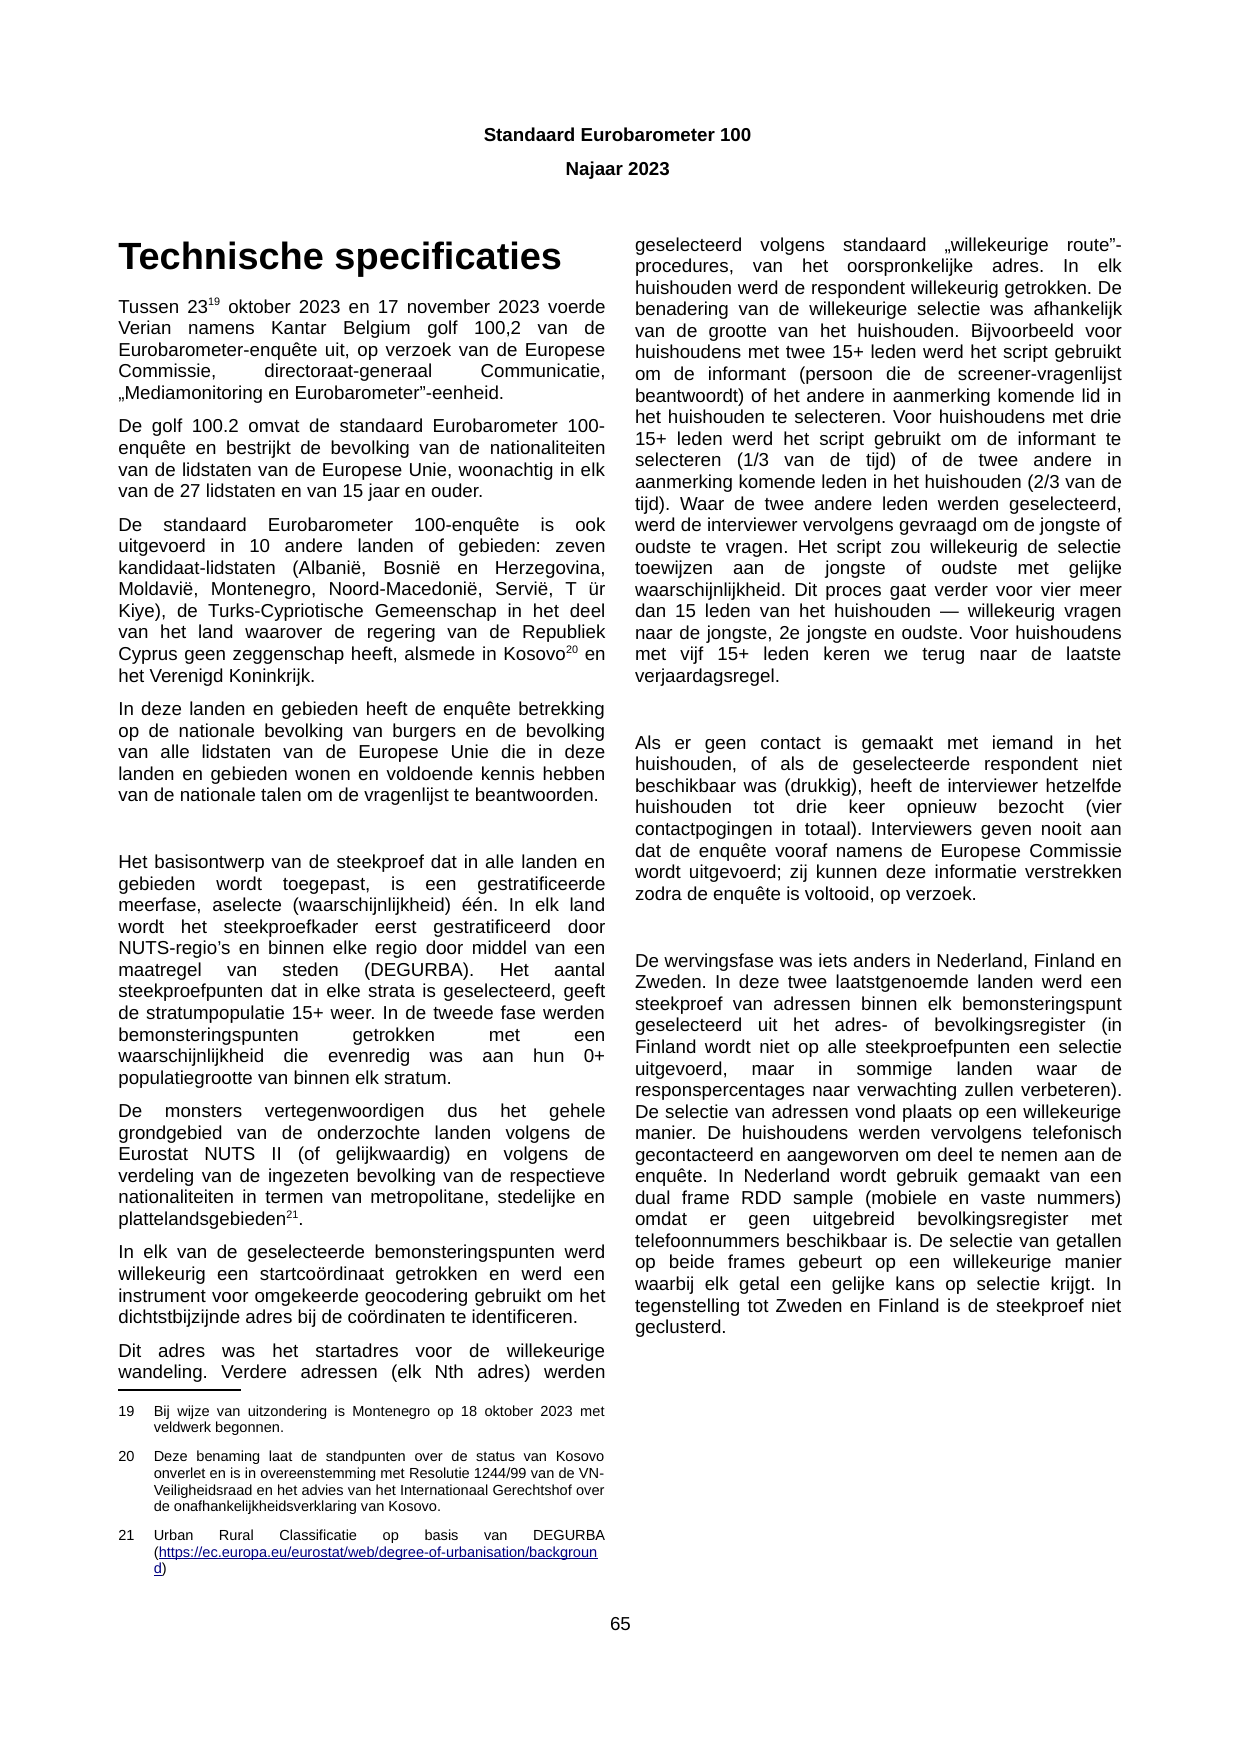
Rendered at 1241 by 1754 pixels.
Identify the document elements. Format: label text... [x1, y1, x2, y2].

text Tussen 23 oktober 2023 en 17 november 2023 voerde Verian namens Kantar Belgium golf 100,2 van de Eurobarometer-enquête uit, op verzoek van de Europese Commissie, directoraat-generaal Communicatie, „Mediamonitoring en Eurobarometer”-eenheid. [118, 296, 605, 403]
text De monsters vertegenwoordigen dus het gehele grondgebied van de onderzochte landen volgens de Eurostat NUTS II (of gelijkwaardig) en volgens de verdeling van de ingezeten bevolking van de respectieve nationaliteiten in termen van metropolitane, stedelijke en plattelandsgebieden. [118, 1100, 605, 1229]
text Het basisontwerp van de steekproef dat in alle landen en gebieden wordt toegepast, is een gestratificeerde meerfase, aselecte (waarschijnlijkheid) één. In elk land wordt het steekproefkader eerst gestratificeerd door NUTS-regio’s en binnen elke regio door middel van een maatregel van steden (DEGURBA). Het aantal steekproefpunten dat in elke strata is geselecteerd, geeft de stratumpopulatie 15+ weer. In de tweede fase werden bemonsteringspunten getrokken met een waarschijnlijkheid die evenredig was aan hun 0+ populatiegrootte van binnen elk stratum. [118, 851, 605, 1088]
text In elk van de geselecteerde bemonsteringspunten werd willekeurig een startcoördinaat getrokken en werd een instrument voor omgekeerde geocodering gebruikt om het dichtstbijzijnde adres bij de coördinaten te identificeren. [118, 1241, 605, 1327]
text In deze landen en gebieden heeft de enquête betrekking op de nationale bevolking van burgers en de bevolking van alle lidstaten van de Europese Unie die in deze landen en gebieden wonen en voldoende kennis hebben van de nationale talen om de vragenlijst te beantwoorden. [118, 698, 605, 806]
text De standaard Eurobarometer 100-enquête is ook uitgevoerd in 10 andere landen of gebieden: zeven kandidaat-lidstaten (Albanië, Bosnië en Herzegovina, Moldavië, Montenegro, Noord-Macedonië, Servië, T ür Kiye), de Turks-Cypriotische Gemeenschap in het deel van het land waarover de regering van de Republiek Cyprus geen zeggenschap heeft, alsmede in Kosovo en het Verenigd Koninkrijk. [118, 513, 605, 686]
text Urban Rural Classificatie op basis van DEGURBA (https://ec.europa.eu/eurostat/web/degree-of-urbanisation/background) [118, 1527, 605, 1577]
text Als er geen contact is gemaakt met iemand in het huishouden, of als de geselecteerde respondent niet beschikbaar was (drukkig), heeft de interviewer hetzelfde huishouden tot drie keer opnieuw bezocht (vier contactpogingen in totaal). Interviewers geven nooit aan dat de enquête vooraf namens de Europese Commissie wordt uitgevoerd; zij kunnen deze informatie verstrekken zodra de enquête is voltooid, op verzoek. [635, 732, 1122, 904]
subtitle Technische specificaties [118, 233, 605, 277]
text geselecteerd volgens standaard „willekeurige route”-procedures, van het oorspronkelijke adres. In elk huishouden werd de respondent willekeurig getrokken. De benadering van de willekeurige selectie was afhankelijk van de grootte van het huishouden. Bijvoorbeeld voor huishoudens met twee 15+ leden werd het script gebruikt om de informant (persoon die de screener-vragenlijst beantwoordt) of het andere in aanmerking komende lid in het huishouden te selecteren. Voor huishoudens met drie 15+ leden werd het script gebruikt om de informant te selecteren (1/3 van de tijd) of de twee andere in aanmerking komende leden in het huishouden (2/3 van de tijd). Waar de twee andere leden werden geselecteerd, werd de interviewer vervolgens gevraagd om de jongste of oudste te vragen. Het script zou willekeurig de selectie toewijzen aan de jongste of oudste met gelijke waarschijnlijkheid. Dit proces gaat verder voor vier meer dan 15 leden van het huishouden — willekeurig vragen naar de jongste, 2e jongste en oudste. Voor huishoudens met vijf 15+ leden keren we terug naar de laatste verjaardagsregel. [635, 233, 1122, 686]
text De wervingsfase was iets anders in Nederland, Finland en Zweden. In deze twee laatstgenoemde landen werd een steekproef van adressen binnen elk bemonsteringspunt geselecteerd uit het adres- of bevolkingsregister (in Finland wordt niet op alle steekproefpunten een selectie uitgevoerd, maar in sommige landen waar de responspercentages naar verwachting zullen verbeteren). De selectie van adressen vond plaats op een willekeurige manier. De huishoudens werden vervolgens telefonisch gecontacteerd en aangeworven om deel te nemen aan de enquête. In Nederland wordt gebruik gemaakt van een dual frame RDD sample (mobiele en vaste nummers) omdat er geen uitgebreid bevolkingsregister met telefoonnummers beschikbaar is. De selectie van getallen op beide frames gebeurt op een willekeurige manier waarbij elk getal een gelijke kans op selectie krijgt. In tegenstelling tot Zweden en Finland is de steekproef niet geclusterd. [635, 949, 1122, 1338]
text Bij wijze van uitzondering is Montenegro op 18 oktober 2023 met veldwerk begonnen. [118, 1402, 605, 1436]
text De golf 100.2 omvat de standaard Eurobarometer 100-enquête en bestrijkt de bevolking van de nationaliteiten van de lidstaten van de Europese Unie, woonachtig in elk van de 27 lidstaten en van 15 jaar en ouder. [118, 415, 605, 502]
text Deze benaming laat de standpunten over de status van Kosovo onverlet en is in overeenstemming met Resolutie 1244/99 van de VN-Veiligheidsraad en het advies van het Internationaal Gerechtshof over de onafhankelijkheidsverklaring van Kosovo. [118, 1448, 605, 1515]
text Dit adres was het startadres voor de willekeurige wandeling. Verdere adressen (elk Nth adres) werden [118, 1339, 605, 1382]
